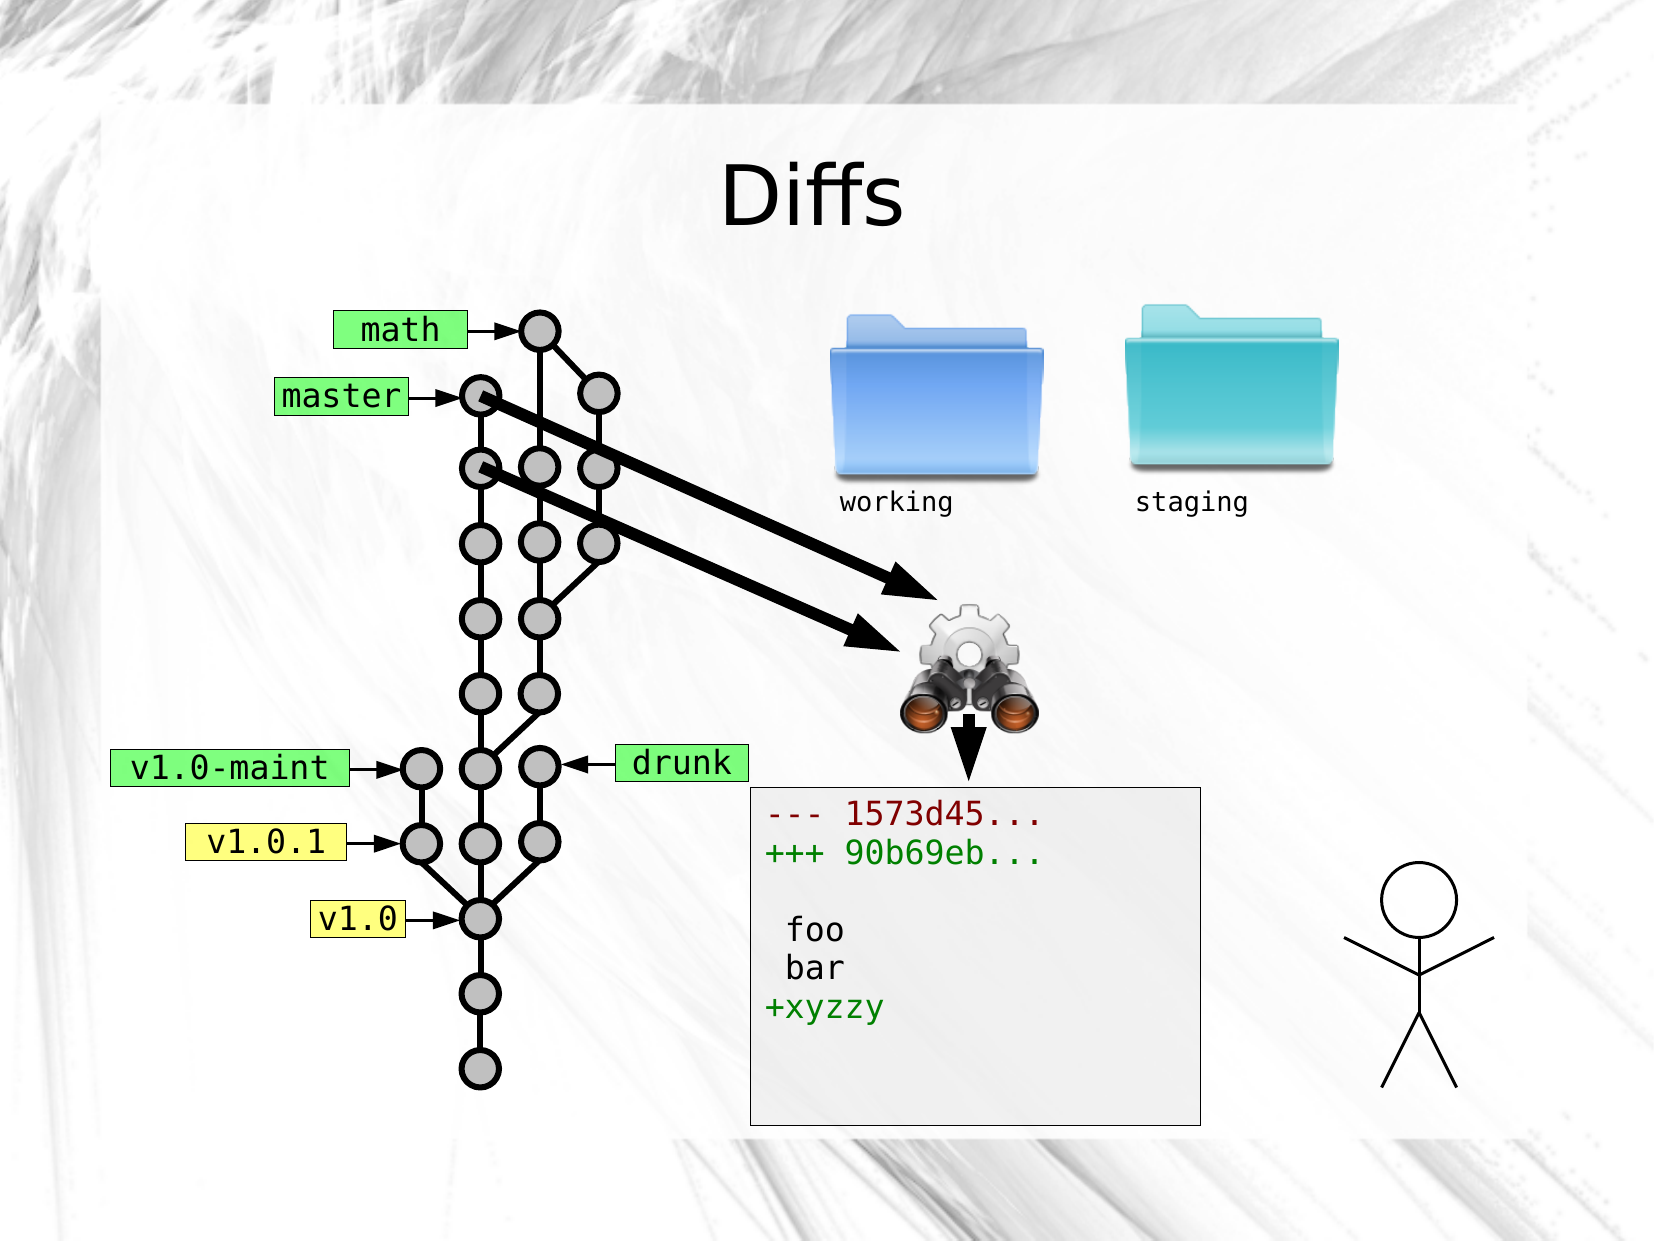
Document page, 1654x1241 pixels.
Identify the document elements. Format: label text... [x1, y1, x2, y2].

text_box [461, 525, 500, 563]
text_box staging [1120, 478, 1264, 526]
text_box [520, 448, 559, 486]
text_box [521, 312, 559, 350]
text_box [461, 900, 500, 938]
text_box [461, 750, 500, 788]
text_box drunk [615, 744, 749, 782]
text_box math [333, 310, 468, 349]
text_box [521, 747, 559, 786]
text_box v1.0 [310, 900, 406, 938]
text_box [520, 523, 559, 561]
text_box [461, 449, 500, 487]
text_box v1.0-maint [110, 749, 350, 787]
text_box v1.0.1 [185, 823, 347, 861]
text_box [402, 750, 441, 788]
text_box [402, 825, 441, 863]
text_box [580, 525, 618, 562]
picture [0, 0, 1654, 1241]
text_box [520, 675, 559, 713]
text_box [521, 823, 559, 861]
text_box [461, 1050, 500, 1088]
text_box [461, 377, 500, 415]
text_box [461, 825, 500, 863]
text_box [461, 675, 500, 713]
text_box master [274, 377, 409, 416]
text_box [580, 374, 618, 412]
text_box [461, 975, 500, 1013]
text_box --- 1573d45... +++ 90b69eb... foo bar +xyzzy [750, 787, 1201, 1126]
title Diffs [118, 112, 1506, 281]
text_box working [825, 478, 969, 526]
text_box [520, 600, 559, 638]
text_box [580, 452, 618, 487]
text_box [461, 600, 500, 638]
